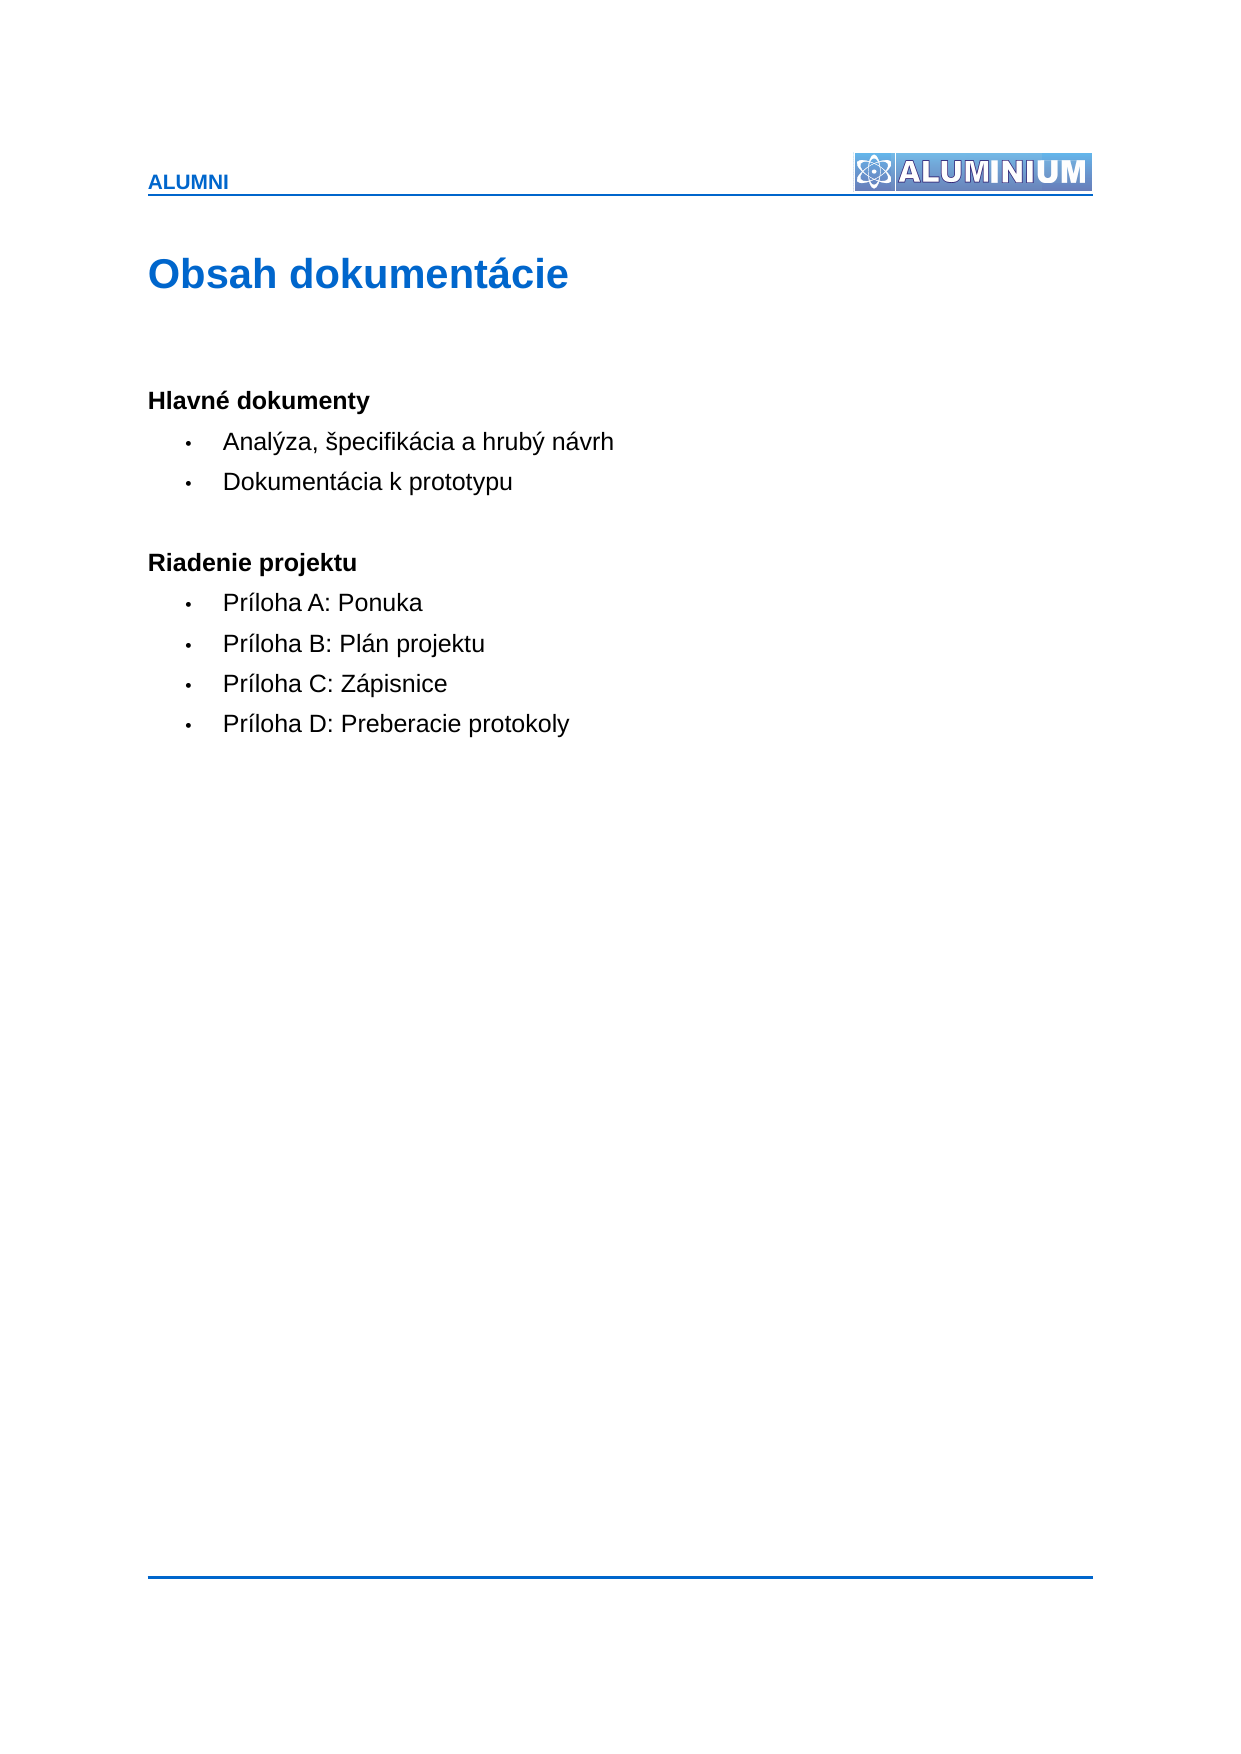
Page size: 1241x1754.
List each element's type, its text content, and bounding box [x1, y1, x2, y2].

list Príloha C: Zápisnice [185, 670, 1093, 698]
text Hlavné dokumenty [148, 387, 1093, 415]
list Dokumentácia k prototypu [185, 468, 1093, 496]
list Analýza, špecifikácia a hrubý návrh [185, 427, 1093, 455]
text Riadenie projektu [148, 549, 1093, 577]
subtitle Obsah dokumentácie [148, 250, 1093, 297]
list Príloha B: Plán projektu [185, 629, 1093, 657]
list Príloha A: Ponuka [185, 589, 1093, 617]
list Príloha D: Preberacie protokoly [185, 710, 1093, 738]
